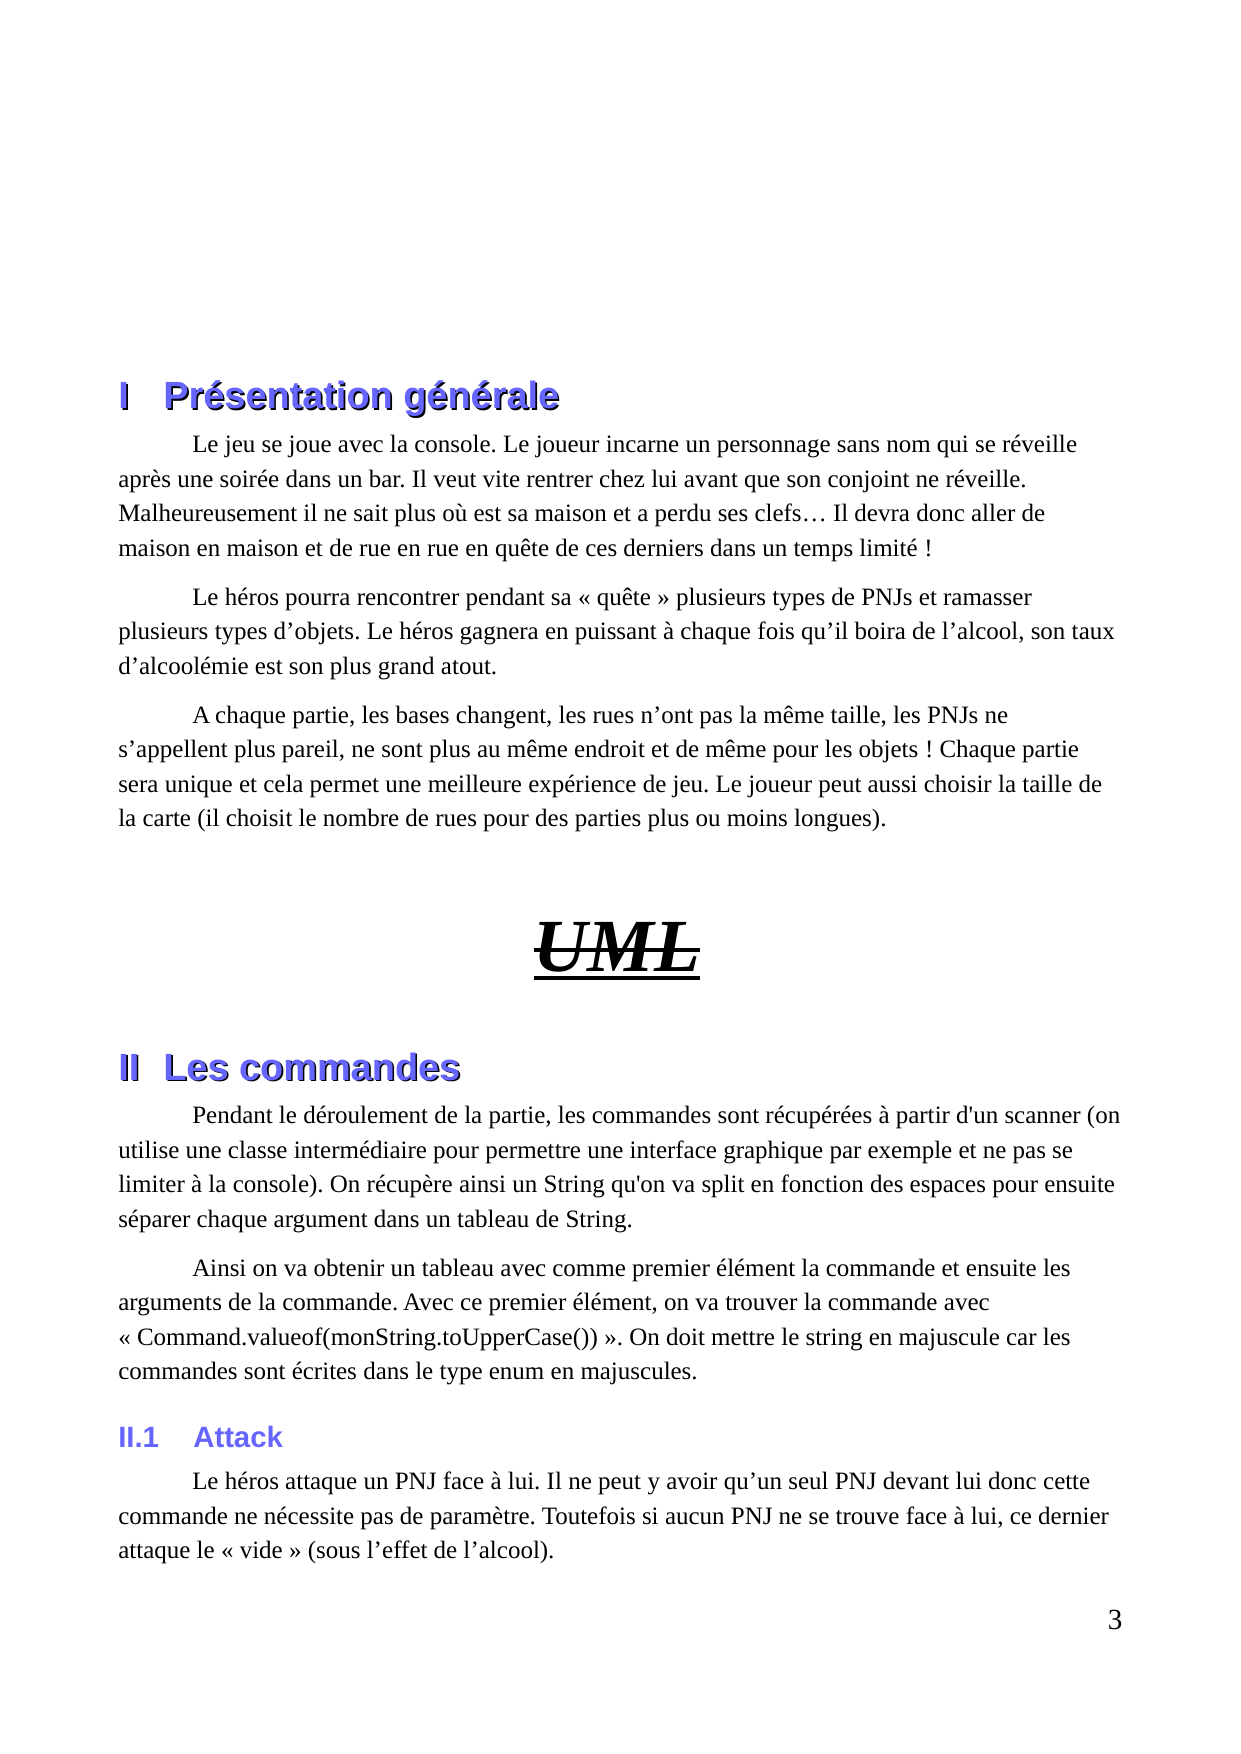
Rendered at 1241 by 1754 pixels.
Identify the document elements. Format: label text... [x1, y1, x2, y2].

subtitle Présentation générale [118, 373, 1122, 417]
subtitle Attack [118, 1420, 1122, 1454]
text Pendant le déroulement de la partie, les commandes sont récupérées à partir d'un scanner (on utilise une classe intermédiaire pour permettre une interface graphique par exemple et ne pas se limiter à la console). On récupère ainsi un String qu'on va split en fonction des espaces pour ensuite séparer chaque argument dans un tableau de String. [118, 1101, 1122, 1233]
text Le jeu se joue avec la console. Le joueur incarne un personnage sans nom qui se réveille après une soirée dans un bar. Il veut vite rentrer chez lui avant que son conjoint ne réveille. Malheureusement il ne sait plus où est sa maison et a perdu ses clefs… Il devra donc aller de maison en maison et de rue en rue en quête de ces derniers dans un temps limité ! [118, 429, 1122, 561]
text Le héros pourra rencontrer pendant sa « quête » plusieurs types de PNJs et ramasser plusieurs types d’objets. Le héros gagnera en puissant à chaque fois qu’il boira de l’alcool, son taux d’alcoolémie est son plus grand atout. [118, 582, 1122, 679]
text Ainsi on va obtenir un tableau avec comme premier élément la commande et ensuite les arguments de la commande. Avec ce premier élément, on va trouver la commande avec « Command.valueof(monString.toUpperCase()) ». On doit mettre le string en majuscule car les commandes sont écrites dans le type enum en majuscules. [118, 1253, 1122, 1385]
text UML [118, 901, 1122, 988]
text Le héros attaque un PNJ face à lui. Il ne peut y avoir qu’un seul PNJ devant lui donc cette commande ne nécessite pas de paramètre. Toutefois si aucun PNJ ne se trouve face à lui, ce dernier attaque le « vide » (sous l’effet de l’alcool). [118, 1466, 1122, 1564]
subtitle Les commandes [118, 1044, 1122, 1088]
text A chaque partie, les bases changent, les rues n’ont pas la même taille, les PNJs ne s’appellent plus pareil, ne sont plus au même endroit et de même pour les objets ! Chaque partie sera unique et cela permet une meilleure expérience de jeu. Le joueur peut aussi choisir la taille de la carte (il choisit le nombre de rues pour des parties plus ou moins longues). [118, 700, 1122, 832]
